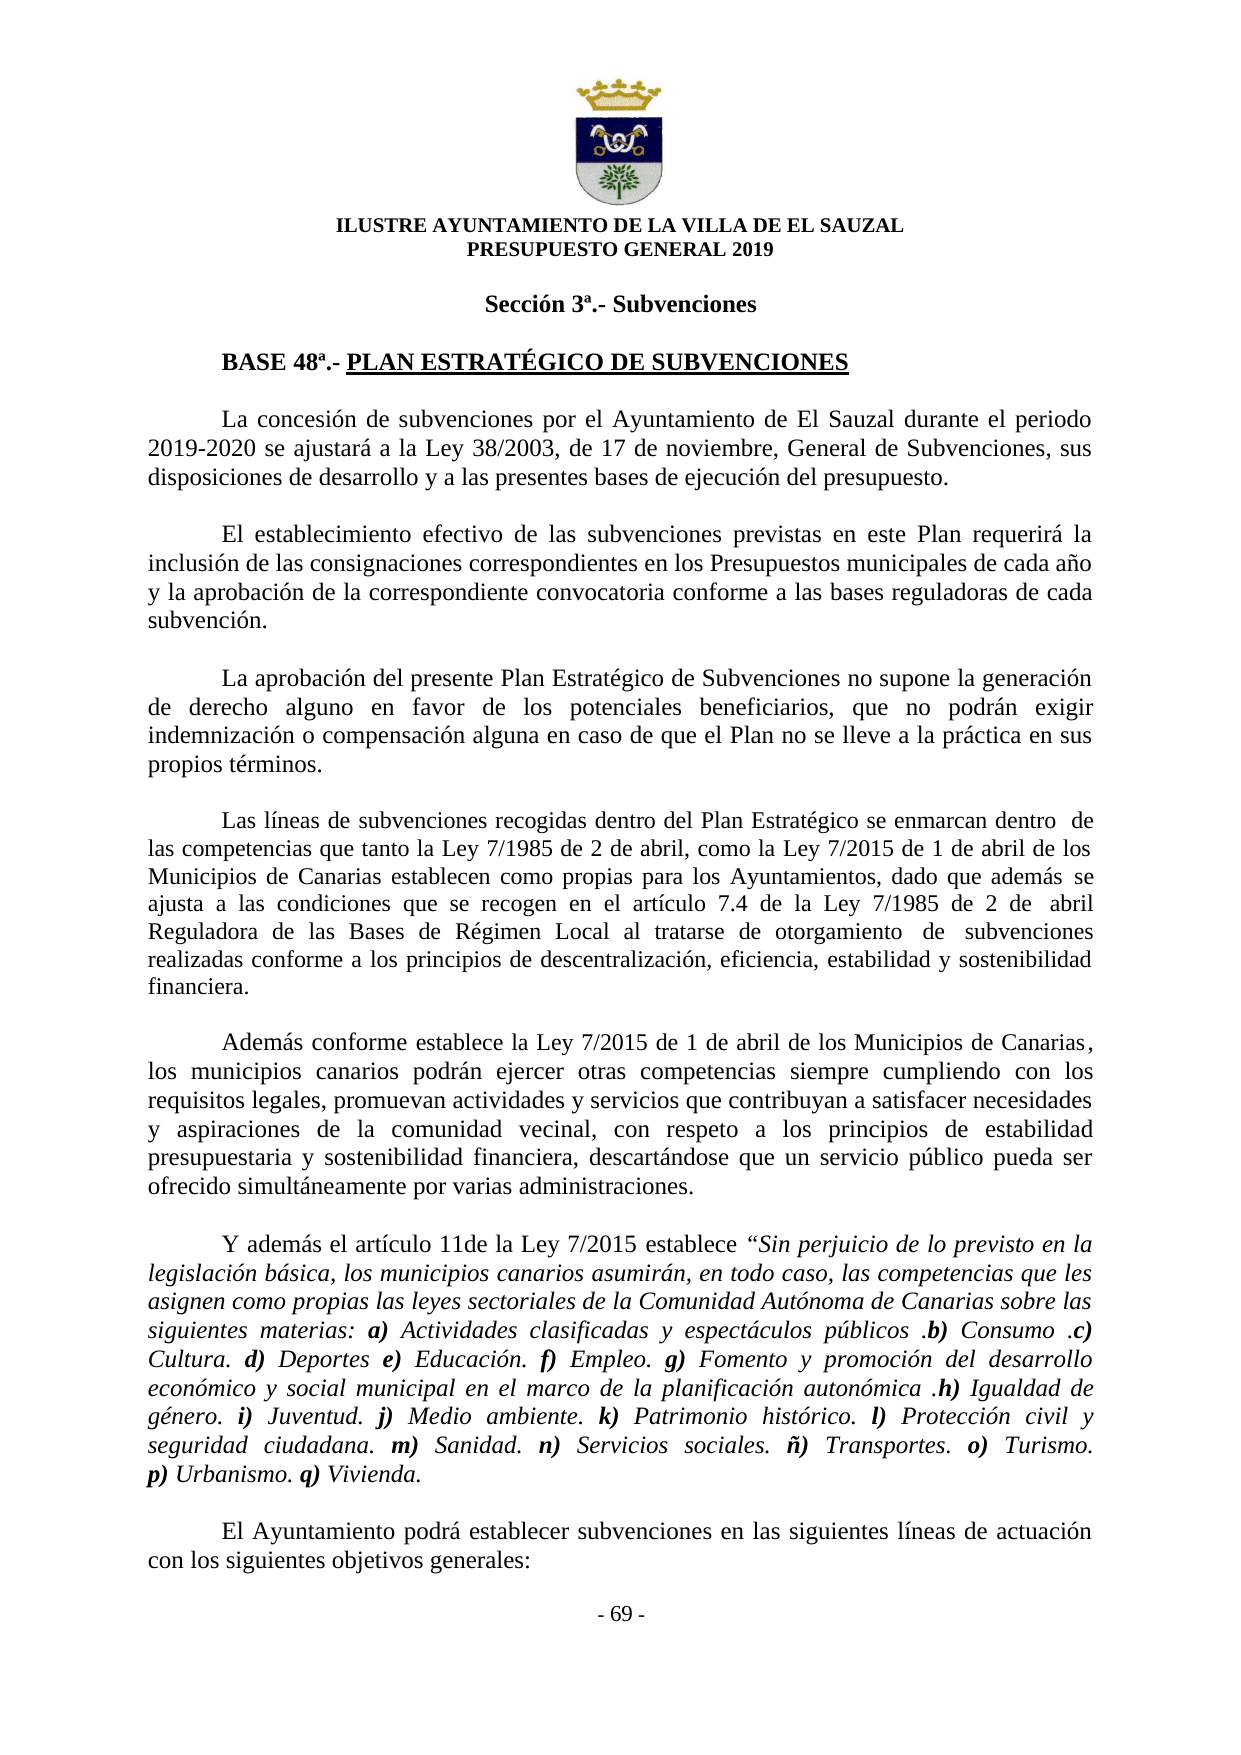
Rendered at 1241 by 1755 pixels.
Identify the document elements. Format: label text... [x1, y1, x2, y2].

text BASE 48ª.- PLAN ESTRATÉGICO DE SUBVENCIONES [221, 347, 1141, 376]
text Y además el artículo 11de la Ley 7/2015 establece “Sin perjuicio de lo previsto en la legislación básica, los municipios canarios asumirán, en todo caso, las competencias que les asignen como propias las leyes sectoriales de la Comunidad Autónoma de Canarias sobre las siguientes materias: a) Actividades clasificadas y espectáculos públicos .b) Consumo .c) Cultura. d) Deportes e) Educación. f) Empleo. g) Fomento y promoción del desarrollo económico y social municipal en el marco de la planificación autonómica .h) Igualdad de género. i) Juventud. j) Medio ambiente. k) Patrimonio histórico. l) Protección civil y seguridad ciudadana. m) Sanidad. n) Servicios sociales. ñ) Transportes. o) Turismo. p) Urbanismo. q) Vivienda. [148, 1229, 1093, 1488]
text Además conforme establece la Ley 7/2015 de 1 de abril de los Municipios de Canarias, los municipios canarios podrán ejercer otras competencias siempre cumpliendo con los requisitos legales, promuevan actividades y servicios que contribuyan a satisfacer necesidades y aspiraciones de la comunidad vecinal, con respeto a los principios de estabilidad presupuestaria y sostenibilidad financiera, descartándose que un servicio público pueda ser ofrecido simultáneamente por varias administraciones. [148, 1027, 1093, 1200]
text La aprobación del presente Plan Estratégico de Subvenciones no supone la generación de derecho alguno en favor de los potenciales beneficiarios, que no podrán exigir indemnización o compensación alguna en caso de que el Plan no se lleve a la práctica en sus propios términos. [148, 663, 1093, 778]
text El Ayuntamiento podrá establecer subvenciones en las siguientes líneas de actuación con los siguientes objetivos generales: [148, 1516, 1093, 1574]
text El establecimiento efectivo de las subvenciones previstas en este Plan requerirá la inclusión de las consignaciones correspondientes en los Presupuestos municipales de cada año y la aprobación de la correspondiente convocatoria conforme a las bases reguladoras de cada subvención. [148, 519, 1093, 634]
text Las líneas de subvenciones recogidas dentro del Plan Estratégico se enmarcan dentro de las competencias que tanto la Ley 7/1985 de 2 de abril, como la Ley 7/2015 de 1 de abril de los Municipios de Canarias establecen como propias para los Ayuntamientos, dado que además se ajusta a las condiciones que se recogen en el artículo 7.4 de la Ley 7/1985 de 2 de abril Reguladora de las Bases de Régimen Local al tratarse de otorgamiento de subvenciones realizadas conforme a los principios de descentralización, eficiencia, estabilidad y sostenibilidad financiera. [148, 807, 1094, 1000]
text La concesión de subvenciones por el Ayuntamiento de El Sauzal durante el periodo 2019-2020 se ajustará a la Ley 38/2003, de 17 de noviembre, General de Subvenciones, sus disposiciones de desarrollo y a las presentes bases de ejecución del presupuesto. [148, 404, 1093, 490]
subtitle Sección 3ª.- Subvenciones [125, 290, 1116, 318]
